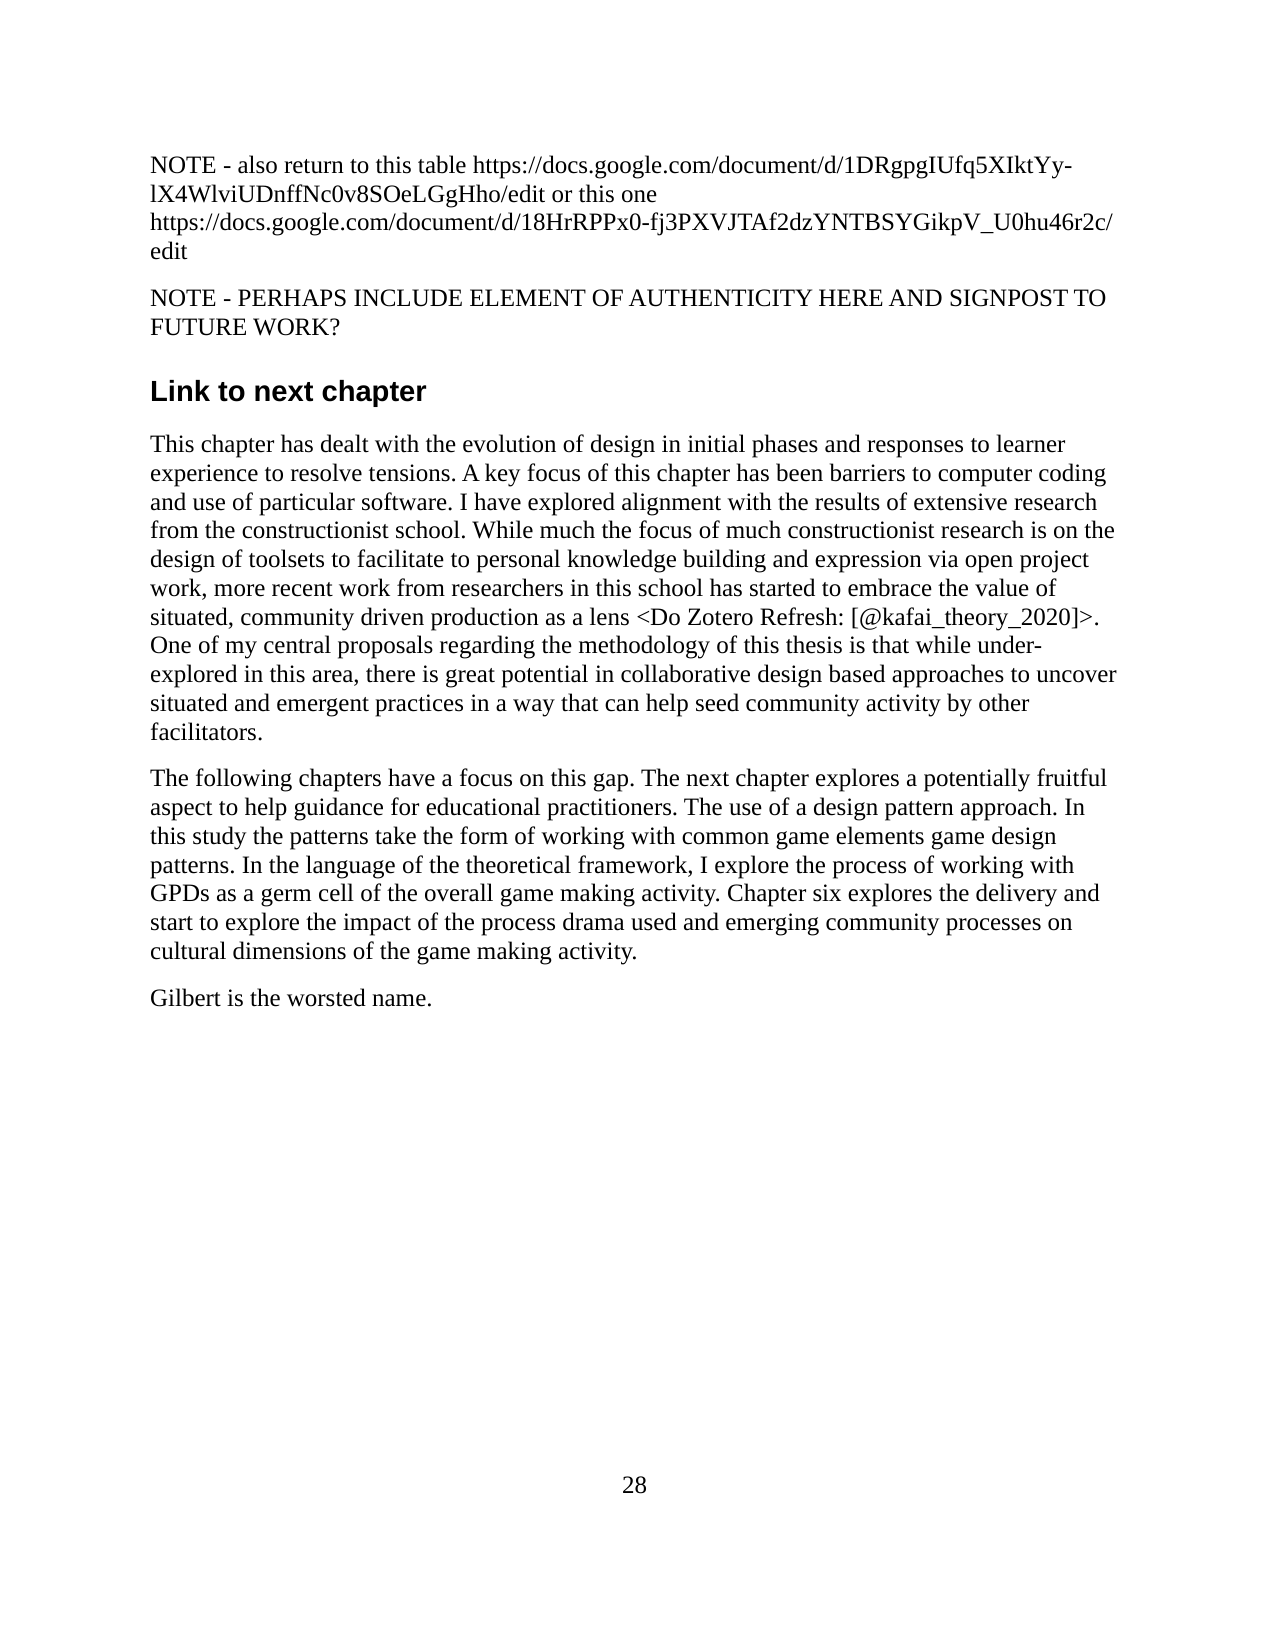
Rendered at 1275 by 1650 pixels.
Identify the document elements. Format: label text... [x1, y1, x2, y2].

text The following chapters have a focus on this gap. The next chapter explores a potentially fruitful aspect to help guidance for educational practitioners. The use of a design pattern approach. In this study the patterns take the form of working with common game elements game design patterns. In the language of the theoretical framework, I explore the process of working with GPDs as a germ cell of the overall game making activity. Chapter six explores the delivery and start to explore the impact of the process drama used and emerging community processes on cultural dimensions of the game making activity. [150, 763, 1125, 965]
text NOTE - also return to this table https://docs.google.com/document/d/1DRgpgIUfq5XIktYy-lX4WlviUDnffNc0v8SOeLGgHho/edit or this one https://docs.google.com/document/d/18HrRPPx0-fj3PXVJTAf2dzYNTBSYGikpV_U0hu46r2c/edit [150, 150, 1125, 265]
text NOTE - PERHAPS INCLUDE ELEMENT OF AUTHENTICITY HERE AND SIGNPOST TO FUTURE WORK? [150, 283, 1125, 340]
text This chapter has dealt with the evolution of design in initial phases and responses to learner experience to resolve tensions. A key focus of this chapter has been barriers to computer coding and use of particular software. I have explored alignment with the results of extensive research from the constructionist school. While much the focus of much constructionist research is on the design of toolsets to facilitate to personal knowledge building and expression via open project work, more recent work from researchers in this school has started to embrace the value of situated, community driven production as a lens <Do Zotero Refresh: [@kafai_theory_2020]>. One of my central proposals regarding the methodology of this thesis is that while under-explored in this area, there is great potential in collaborative design based approaches to uncover situated and emergent practices in a way that can help seed community activity by other facilitators. [150, 429, 1125, 746]
text Gilbert is the worsted name. [150, 983, 1125, 1011]
subtitle Link to next chapter [150, 374, 1125, 408]
